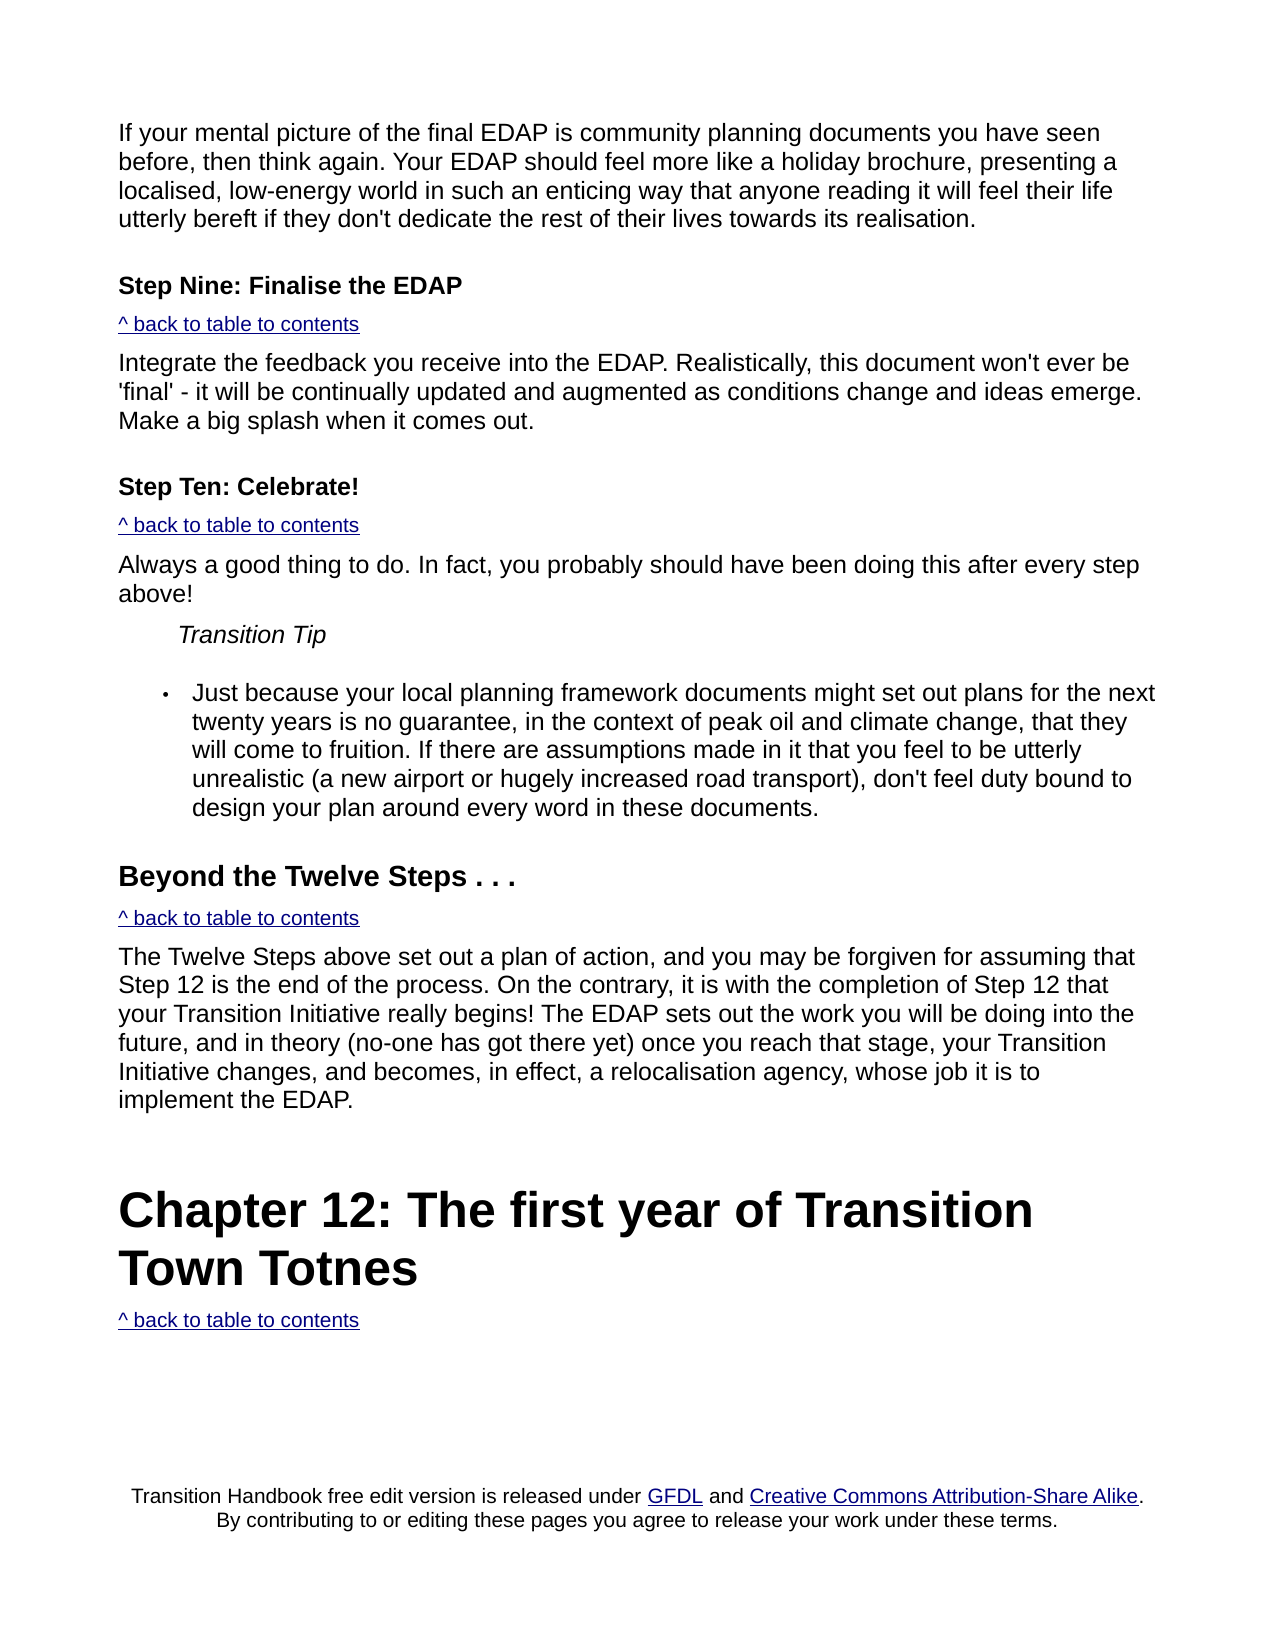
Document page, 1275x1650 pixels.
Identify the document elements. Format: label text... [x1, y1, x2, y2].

list Transition Tip [177, 620, 1157, 648]
text The Twelve Steps above set out a plan of action, and you may be forgiven for assuming that Step 12 is the end of the process. On the contrary, it is with the completion of Step 12 that your Transition Initiative really begins! The EDAP sets out the work you will be doing into the future, and in theory (no-one has got there yet) once you reach that stage, your Transition Initiative changes, and becomes, in effect, a relocalisation agency, whose job it is to implement the EDAP. [118, 942, 1157, 1114]
text ^ back to table to contents [118, 1308, 1157, 1332]
text ^ back to table to contents [118, 312, 1157, 336]
text ^ back to table to contents [118, 513, 1157, 537]
text Always a good thing to do. In fact, you probably should have been doing this after every step above! [118, 550, 1157, 607]
subtitle Step Ten: Celebrate! [118, 472, 1157, 501]
subtitle Chapter 12: The first year of Transition Town Totnes [118, 1181, 1157, 1296]
list Just because your local planning framework documents might set out plans for the next twenty years is no guarantee, in the context of peak oil and climate change, that they will come to fruition. If there are assumptions made in it that you feel to be utterly unrealistic (a new airport or hugely increased road transport), don't feel duty bound to design your plan around every word in these documents. [162, 678, 1157, 822]
text Integrate the feedback you receive into the EDAP. Realistically, this document won't ever be 'final' - it will be continually updated and augmented as conditions change and ideas emerge. Make a big splash when it comes out. [118, 348, 1157, 434]
text If your mental picture of the final EDAP is community planning documents you have seen before, then think again. Your EDAP should feel more like a holiday brochure, presenting a localised, low-energy world in such an enticing way that anyone reading it will feel their life utterly bereft if they don't dedicate the rest of their lives towards its realisation. [118, 118, 1157, 233]
subtitle Beyond the Twelve Steps . . . [118, 859, 1157, 893]
text ^ back to table to contents [118, 905, 1157, 929]
subtitle Step Nine: Finalise the EDAP [118, 271, 1157, 299]
